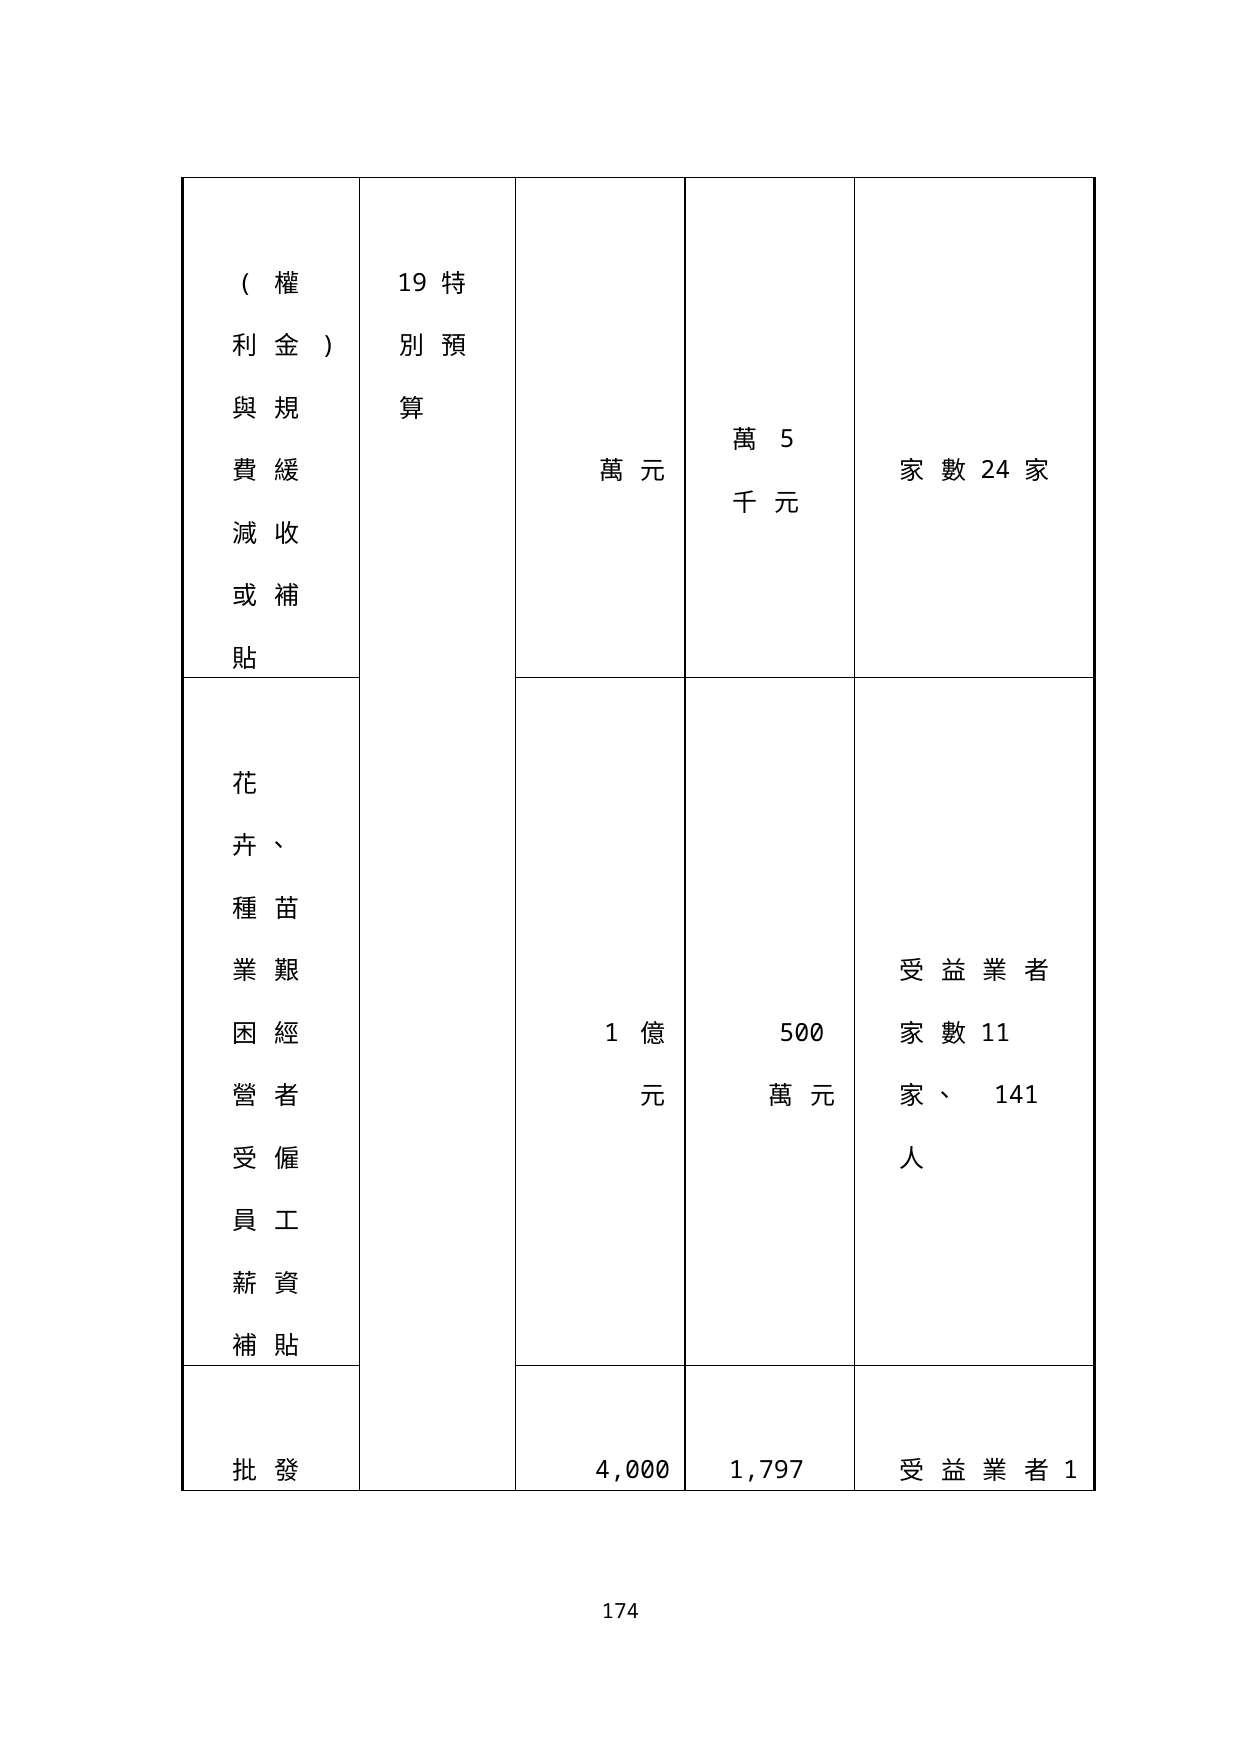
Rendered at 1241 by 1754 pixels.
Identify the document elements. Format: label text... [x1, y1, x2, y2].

table_cell 19特別預算 [360, 178, 515, 1490]
table_cell 4,000 [516, 1366, 684, 1490]
table_cell 受益業者1 [855, 1366, 1093, 1490]
table_cell (權利金)與規費緩減收或補貼 [184, 178, 359, 677]
table_cell 萬元 [516, 178, 684, 677]
table_cell 1,797 [686, 1366, 854, 1490]
table_cell 受益業者家數11家、141人 [855, 678, 1093, 1365]
table_cell 家數24家 [855, 178, 1093, 677]
table_cell 花卉、種苗業艱困經營者受僱員工薪資補貼 [184, 678, 359, 1365]
table_cell 批發 [184, 1366, 359, 1490]
table_cell 1億元 [516, 678, 684, 1365]
table_cell 500萬元 [686, 678, 854, 1365]
table_cell 萬5千元 [686, 178, 854, 677]
